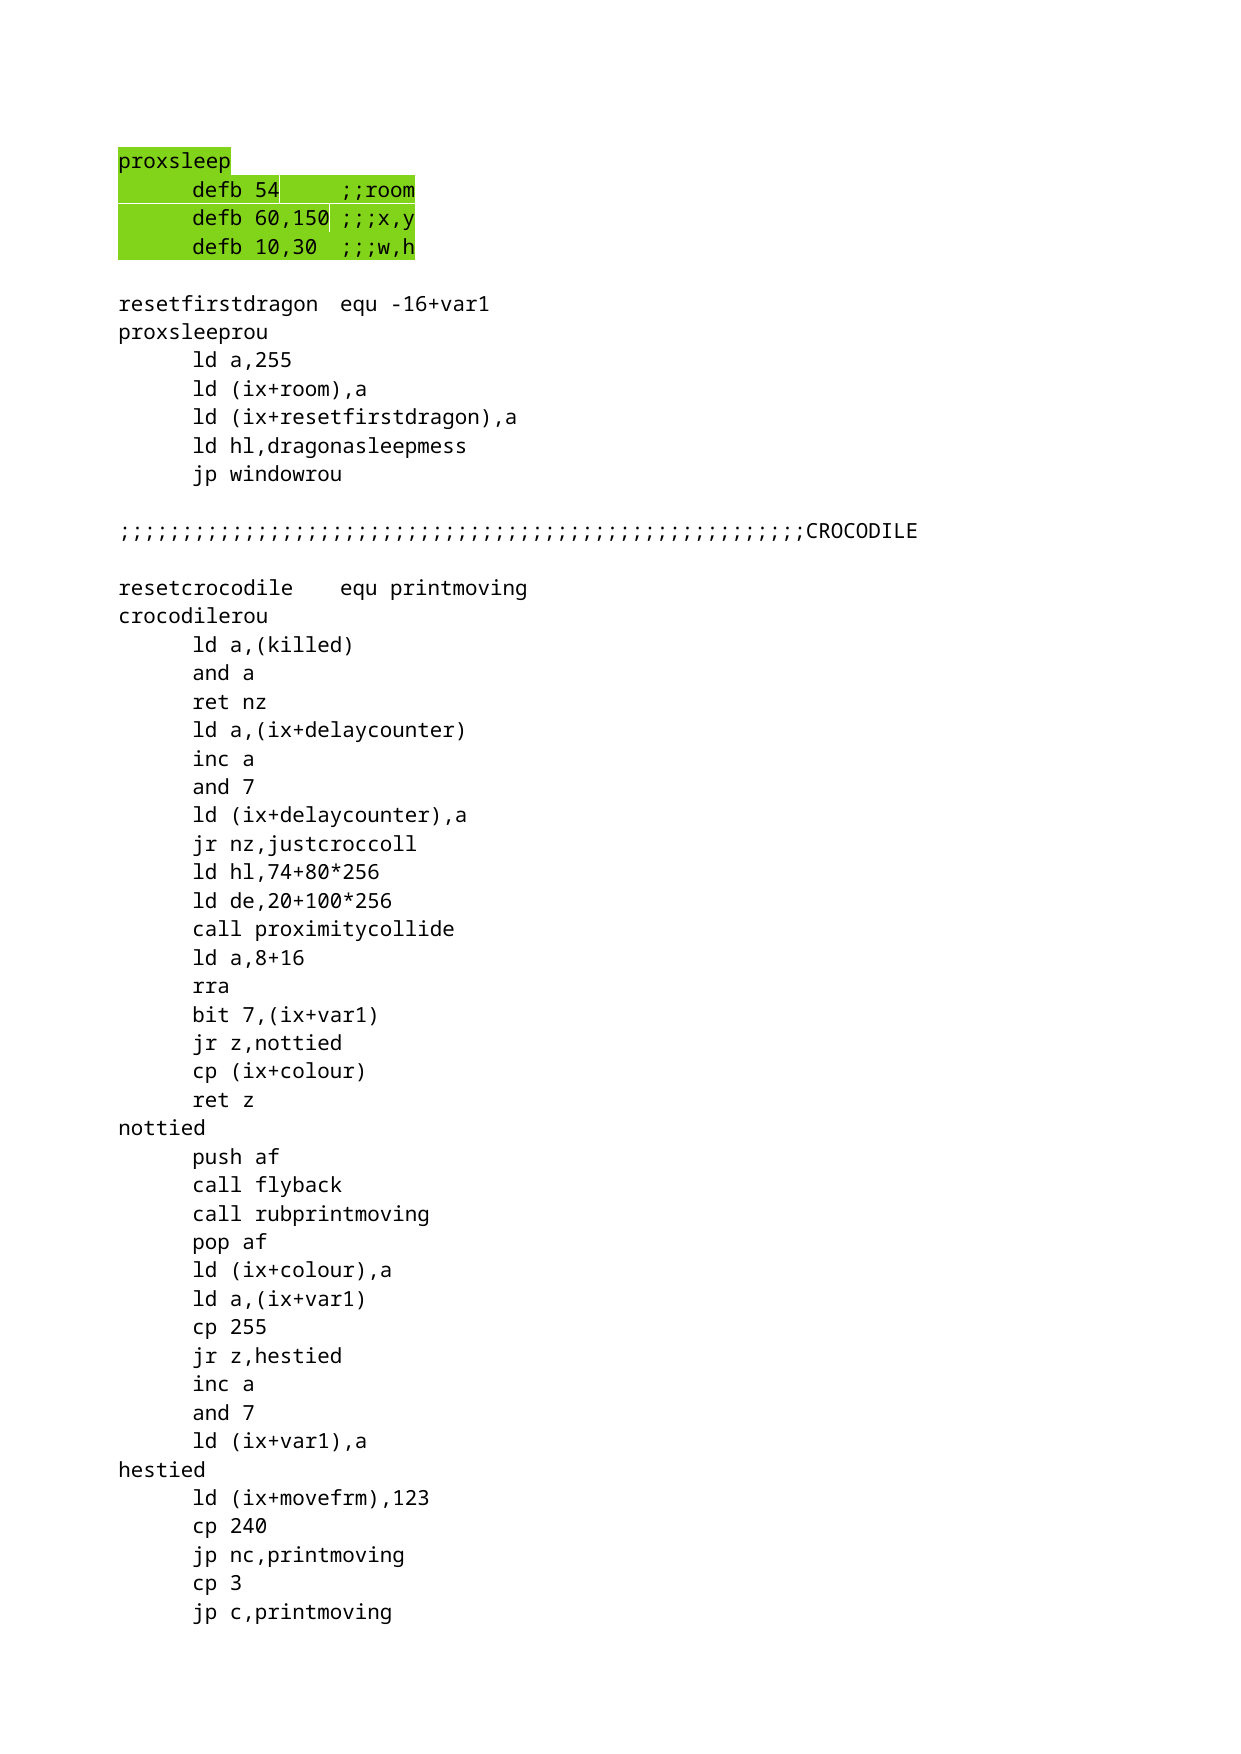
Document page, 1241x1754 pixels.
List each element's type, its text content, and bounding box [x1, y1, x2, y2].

text ld (ix+resetfirstdragon),a [118, 402, 1122, 431]
text ret nz [118, 687, 1122, 715]
text jp windowrou [118, 459, 1122, 488]
text ld (ix+var1),a [118, 1426, 1122, 1455]
text ld a,(ix+var1) [118, 1284, 1122, 1312]
text nottied [118, 1113, 1122, 1142]
text proxsleeprou [118, 317, 1122, 346]
text cp (ix+colour) [118, 1057, 1122, 1085]
text defb 54 ;;room [118, 175, 1122, 203]
text and a [118, 658, 1122, 687]
text pop af [118, 1227, 1122, 1256]
text call proximitycollide [118, 914, 1122, 943]
text proxsleep [118, 147, 1122, 175]
text call flyback [118, 1170, 1122, 1199]
text bit 7,(ix+var1) [118, 1000, 1122, 1028]
text ;;;;;;;;;;;;;;;;;;;;;;;;;;;;;;;;;;;;;;;;;;;;;;;;;;;;;;;CROCODILE [118, 516, 1122, 545]
text ld a,255 [118, 346, 1122, 374]
text resetfirstdragon equ -16+var1 [118, 289, 1122, 317]
text resetcrocodile equ printmoving [118, 573, 1122, 602]
text cp 3 [118, 1568, 1122, 1597]
text crocodilerou [118, 602, 1122, 630]
text defb 10,30 ;;;w,h [118, 232, 1122, 260]
text ld a,8+16 [118, 943, 1122, 971]
text cp 240 [118, 1512, 1122, 1540]
text jr z,hestied [118, 1341, 1122, 1369]
text jr nz,justcroccoll [118, 829, 1122, 857]
text push af [118, 1142, 1122, 1170]
text inc a [118, 744, 1122, 772]
text jp c,printmoving [118, 1597, 1122, 1625]
text cp 255 [118, 1312, 1122, 1341]
text hestied [118, 1455, 1122, 1483]
text ld a,(killed) [118, 630, 1122, 658]
text and 7 [118, 772, 1122, 801]
text ld (ix+colour),a [118, 1256, 1122, 1284]
text ret z [118, 1085, 1122, 1113]
text defb 60,150 ;;;x,y [118, 203, 1122, 232]
text ld (ix+room),a [118, 374, 1122, 402]
text inc a [118, 1369, 1122, 1398]
text ld hl,74+80*256 [118, 857, 1122, 886]
text call rubprintmoving [118, 1199, 1122, 1227]
text ld hl,dragonasleepmess [118, 431, 1122, 459]
text ld de,20+100*256 [118, 886, 1122, 914]
text and 7 [118, 1398, 1122, 1426]
text jr z,nottied [118, 1028, 1122, 1057]
text rra [118, 971, 1122, 1000]
text jp nc,printmoving [118, 1540, 1122, 1568]
text ld (ix+movefrm),123 [118, 1483, 1122, 1512]
text ld (ix+delaycounter),a [118, 801, 1122, 829]
text ld a,(ix+delaycounter) [118, 715, 1122, 744]
